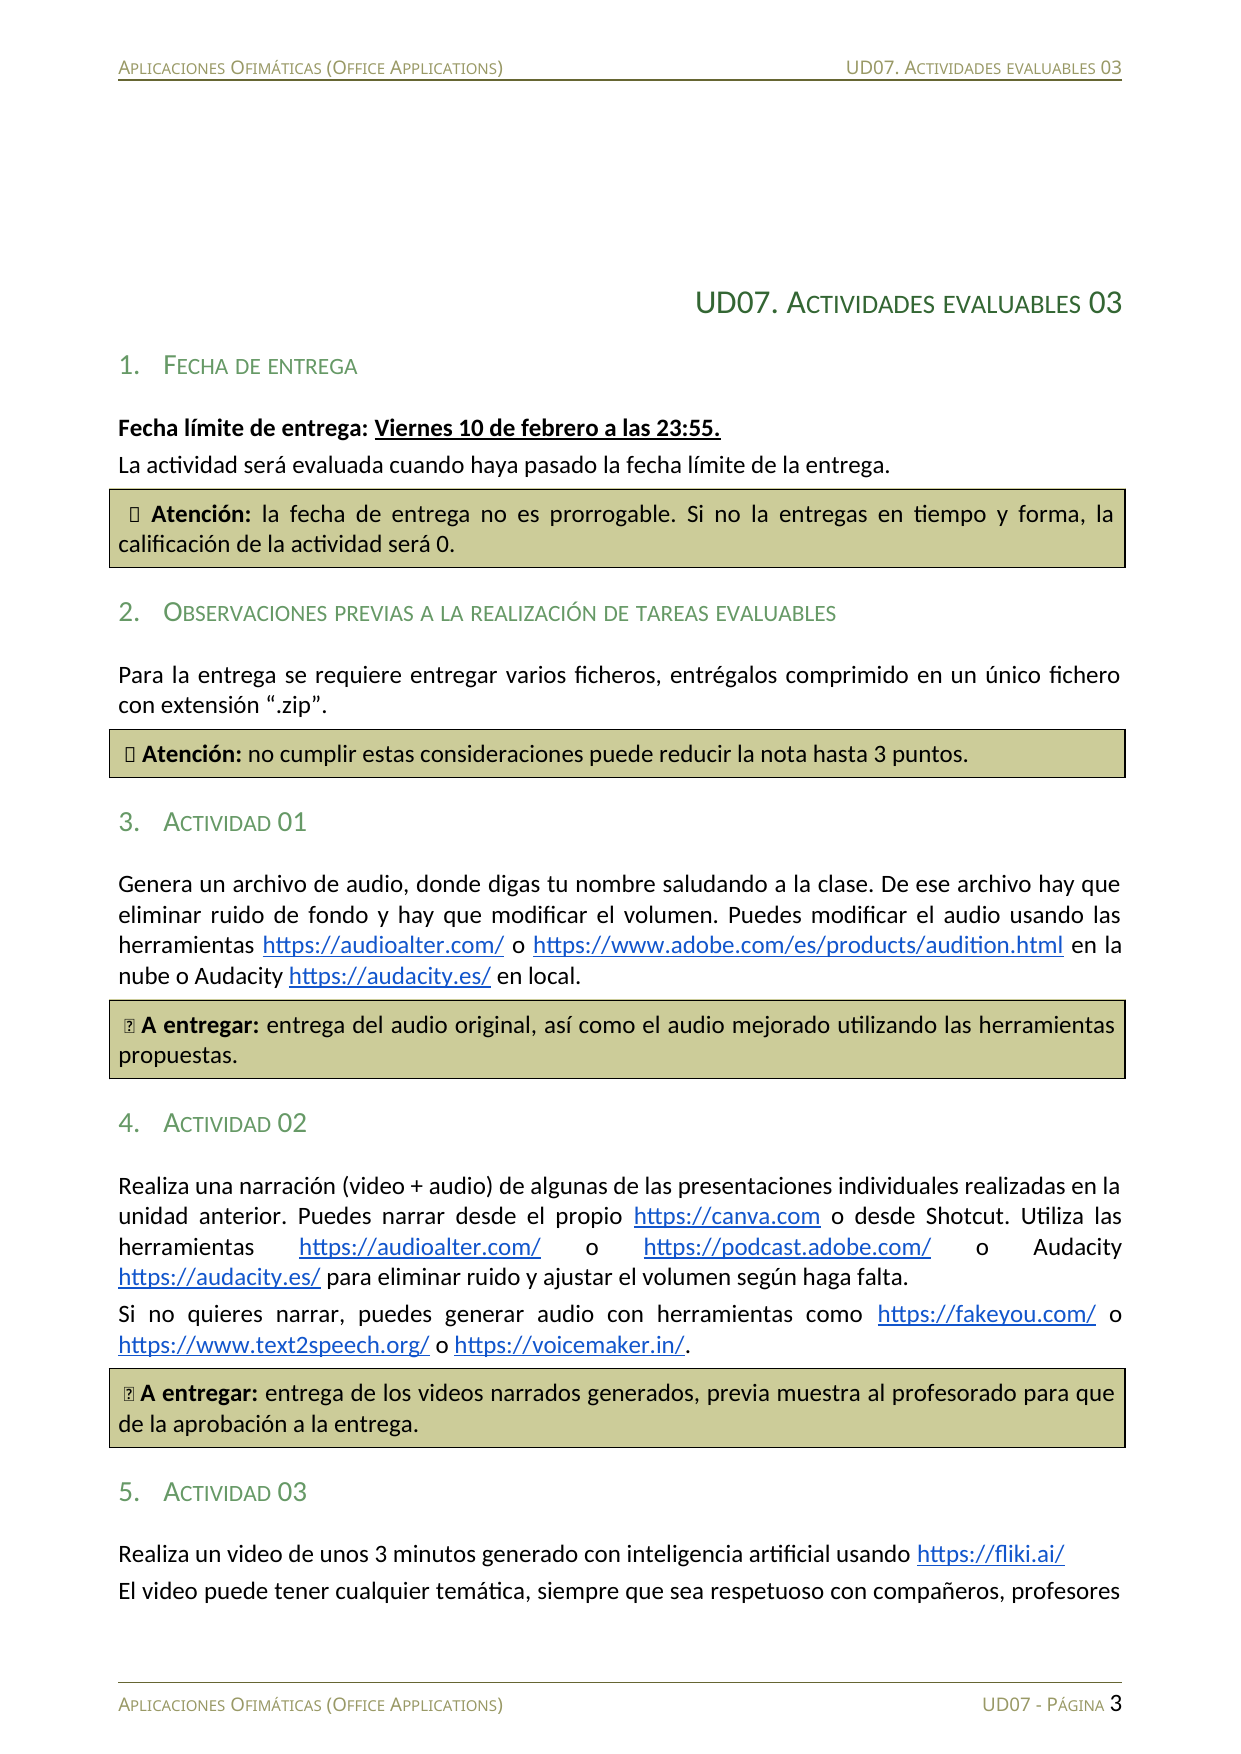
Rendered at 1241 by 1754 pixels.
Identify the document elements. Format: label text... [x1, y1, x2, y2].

text ❕ Atención: no cumplir estas consideraciones puede reducir la nota hasta 3 puntos. [110, 730, 1124, 777]
subtitle Actividad 03 [118, 1473, 1122, 1508]
text UD07. Actividades evaluables 03 [118, 281, 1122, 322]
subtitle Actividad 01 [118, 803, 1122, 838]
text ❕ Atención: la fecha de entrega no es prorrogable. Si no la entregas en tiempo y forma, la calificación de la actividad será 0. [110, 490, 1124, 567]
text El video puede tener cualquier temática, siempre que sea respetuoso con compañeros, profesores [118, 1576, 1122, 1606]
subtitle Observaciones previas a la realización de tareas evaluables [118, 593, 1122, 629]
text Genera un archivo de audio, donde digas tu nombre saludando a la clase. De ese archivo hay que eliminar ruido de fondo y hay que modificar el volumen. Puedes modificar el audio usando las herramientas https://audioalter.com/ o https://www.adobe.com/es/products/audition.html en la nube o Audacity https://audacity.es/ en local. [118, 868, 1122, 991]
text Fecha límite de entrega: Viernes 10 de febrero a las 23:55. [118, 412, 1122, 443]
subtitle Fecha de entrega [118, 346, 1122, 382]
text Si no quieres narrar, puedes generar audio con herramientas como https://fakeyou.com/ o https://www.text2speech.org/ o https://voicemaker.in/. [118, 1298, 1122, 1359]
text 📕 A entregar: entrega de los videos narrados generados, previa muestra al profesorado para que de la aprobación a la entrega. [110, 1369, 1124, 1447]
text 📕 A entregar: entrega del audio original, así como el audio mejorado utilizando las herramientas propuestas. [110, 1001, 1124, 1078]
text La actividad será evaluada cuando haya pasado la fecha límite de la entrega. [118, 449, 1122, 480]
text Para la entrega se requiere entregar varios ficheros, entrégalos comprimido en un único fichero con extensión “.zip”. [118, 659, 1122, 720]
subtitle Actividad 02 [118, 1104, 1122, 1140]
text Realiza un video de unos 3 minutos generado con inteligencia artificial usando https://fliki.ai/ [118, 1538, 1122, 1569]
text Realiza una narración (video + audio) de algunas de las presentaciones individuales realizadas en la unidad anterior. Puedes narrar desde el propio https://canva.com o desde Shotcut. Utiliza las herramientas https://audioalter.com/ o https://podcast.adobe.com/ o Audacity https://audacity.es/ para eliminar ruido y ajustar el volumen según haga falta. [118, 1170, 1122, 1292]
